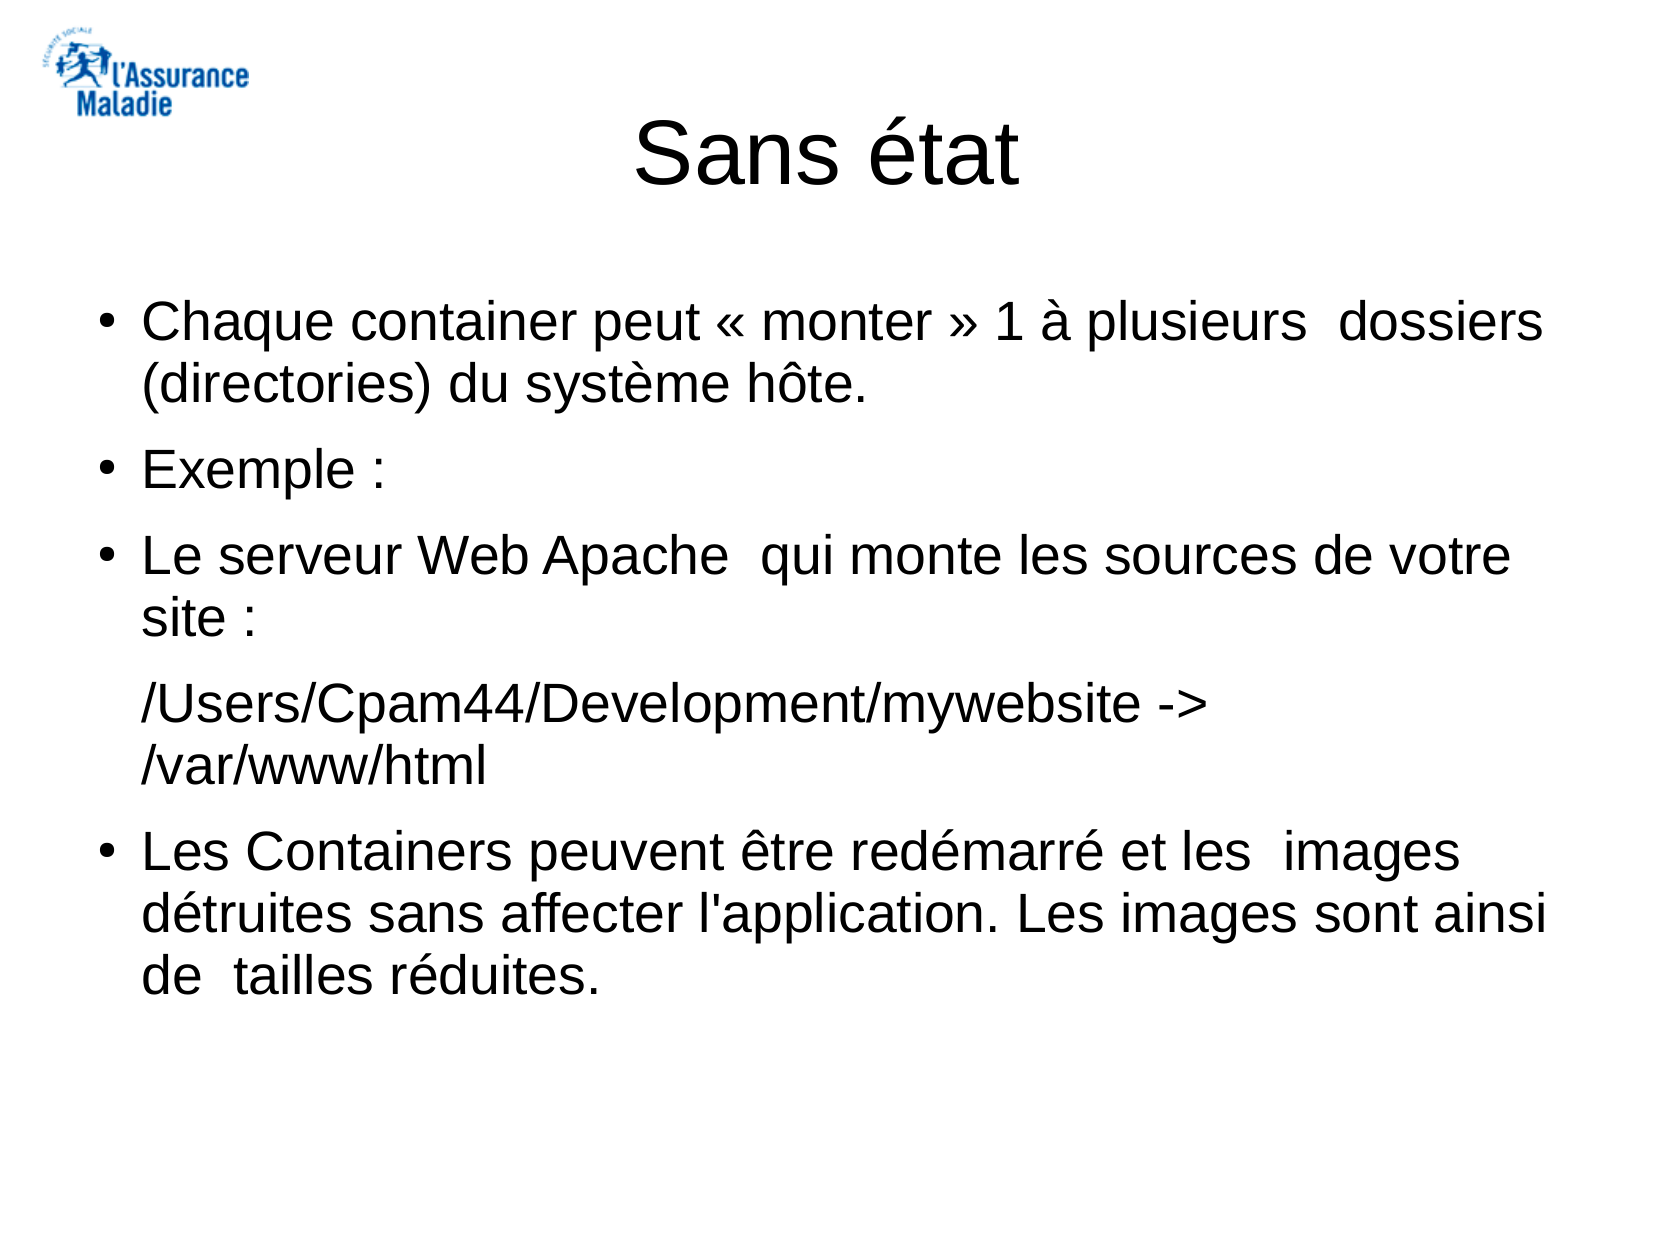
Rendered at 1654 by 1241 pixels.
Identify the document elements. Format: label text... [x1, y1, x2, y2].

title Sans état [82, 49, 1571, 257]
picture [21, 23, 249, 118]
list Chaque container peut « monter » 1 à plusieurs dossiers (directories) du système hôte. Exemple : Le serveur Web Apache qui monte les sources de votre site : /Users/Cpam44/Development/mywebsite -> /var/www/html Les Containers peuvent être redémarré et les images détruites sans affecter l'application. Les images sont ainsi de tailles réduites. [82, 290, 1571, 1010]
